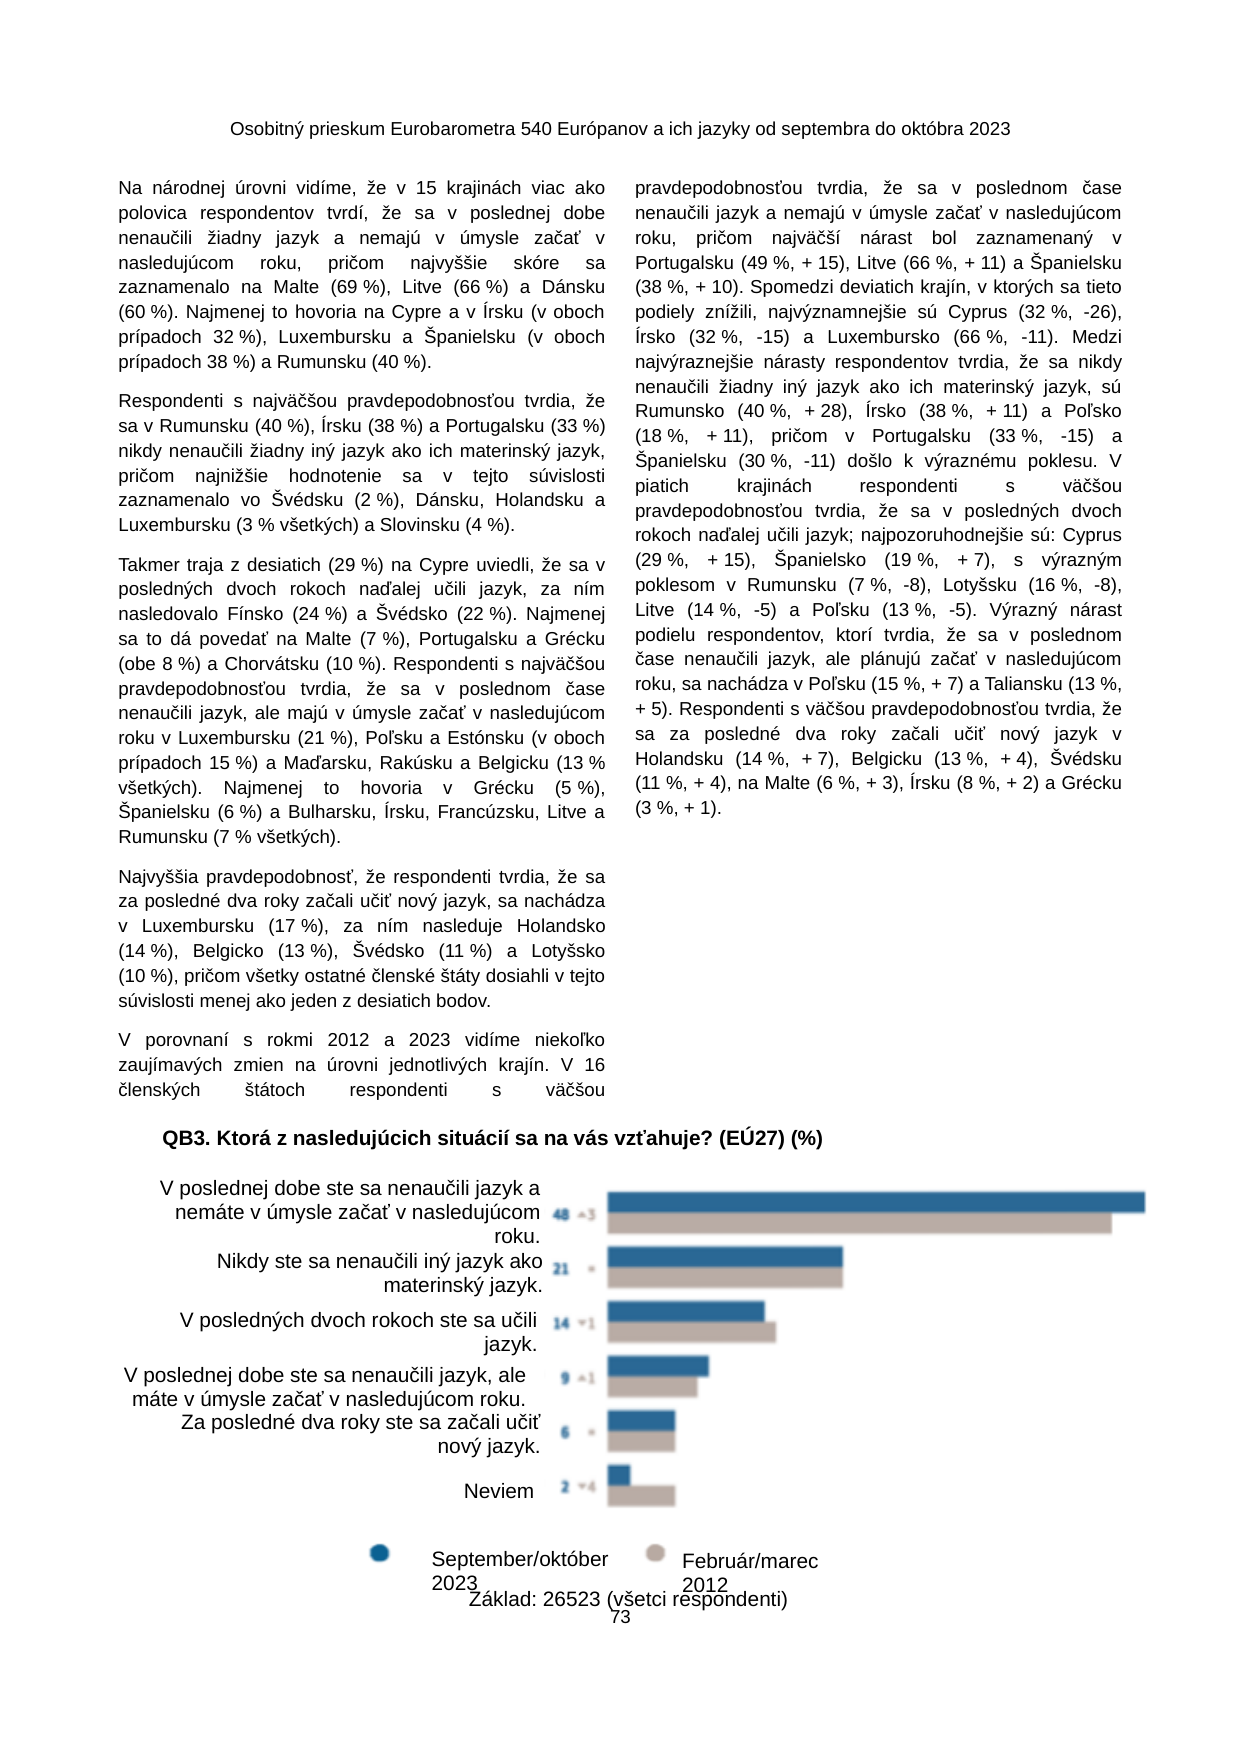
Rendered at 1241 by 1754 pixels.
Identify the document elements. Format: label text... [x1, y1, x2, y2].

text pravdepodobnosťou tvrdia, že sa v poslednom čase nenaučili jazyk a nemajú v úmysle začať v nasledujúcom roku, pričom najväčší nárast bol zaznamenaný v Portugalsku (49 %, + 15), Litve (66 %, + 11) a Španielsku (38 %, + 10). Spomedzi deviatich krajín, v ktorých sa tieto podiely znížili, najvýznamnejšie sú Cyprus (32 %, -26), Írsko (32 %, -15) a Luxembursko (66 %, -11). Medzi najvýraznejšie nárasty respondentov tvrdia, že sa nikdy nenaučili žiadny iný jazyk ako ich materinský jazyk, sú Rumunsko (40 %, + 28), Írsko (38 %, + 11) a Poľsko (18 %, + 11), pričom v Portugalsku (33 %, -15) a Španielsku (30 %, -11) došlo k výraznému poklesu. V piatich krajinách respondenti s väčšou pravdepodobnosťou tvrdia, že sa v posledných dvoch rokoch naďalej učili jazyk; najpozoruhodnejšie sú: Cyprus (29 %, + 15), Španielsko (19 %, + 7), s výrazným poklesom v Rumunsku (7 %, -8), Lotyšsku (16 %, -8), Litve (14 %, -5) a Poľsku (13 %, -5). Výrazný nárast podielu respondentov, ktorí tvrdia, že sa v poslednom čase nenaučili jazyk, ale plánujú začať v nasledujúcom roku, sa nachádza v Poľsku (15 %, + 7) a Taliansku (13 %, + 5). Respondenti s väčšou pravdepodobnosťou tvrdia, že sa za posledné dva roky začali učiť nový jazyk v Holandsku (14 %, + 7), Belgicku (13 %, + 4), Švédsku (11 %, + 4), na Malte (6 %, + 3), Írsku (8 %, + 2) a Grécku (3 %, + 1). [635, 177, 1122, 818]
text Takmer traja z desiatich (29 %) na Cypre uviedli, že sa v posledných dvoch rokoch naďalej učili jazyk, za ním nasledovalo Fínsko (24 %) a Švédsko (22 %). Najmenej sa to dá povedať na Malte (7 %), Portugalsku a Grécku (obe 8 %) a Chorvátsku (10 %). Respondenti s najväčšou pravdepodobnosťou tvrdia, že sa v poslednom čase nenaučili jazyk, ale majú v úmysle začať v nasledujúcom roku v Luxembursku (21 %), Poľsku a Estónsku (v oboch prípadoch 15 %) a Maďarsku, Rakúsku a Belgicku (13 % všetkých). Najmenej to hovoria v Grécku (5 %), Španielsku (6 %) a Bulharsku, Írsku, Francúzsku, Litve a Rumunsku (7 % všetkých). [118, 553, 605, 848]
text V porovnaní s rokmi 2012 a 2023 vidíme niekoľko zaujímavých zmien na úrovni jednotlivých krajín. V 16 členských štátoch respondenti s väčšou [118, 1029, 605, 1100]
text Na národnej úrovni vidíme, že v 15 krajinách viac ako polovica respondentov tvrdí, že sa v poslednej dobe nenaučili žiadny jazyk a nemajú v úmysle začať v nasledujúcom roku, pričom najvyššie skóre sa zaznamenalo na Malte (69 %), Litve (66 %) a Dánsku (60 %). Najmenej to hovoria na Cypre a v Írsku (v oboch prípadoch 32 %), Luxembursku a Španielsku (v oboch prípadoch 38 %) a Rumunsku (40 %). [118, 177, 605, 372]
picture [360, 1526, 671, 1576]
text Najvyššia pravdepodobnosť, že respondenti tvrdia, že sa za posledné dva roky začali učiť nový jazyk, sa nachádza v Luxembursku (17 %), za ním nasleduje Holandsko (14 %), Belgicko (13 %), Švédsko (11 %) a Lotyšsko (10 %), pričom všetky ostatné členské štáty dosiahli v tejto súvislosti menej ako jeden z desiatich bodov. [118, 865, 605, 1011]
text Respondenti s najväčšou pravdepodobnosťou tvrdia, že sa v Rumunsku (40 %), Írsku (38 %) a Portugalsku (33 %) nikdy nenaučili žiadny iný jazyk ako ich materinský jazyk, pričom najnižšie hodnotenie sa v tejto súvislosti zaznamenalo vo Švédsku (2 %), Dánsku, Holandsku a Luxembursku (3 % všetkých) a Slovinsku (4 %). [118, 390, 605, 536]
picture [544, 1169, 1151, 1516]
